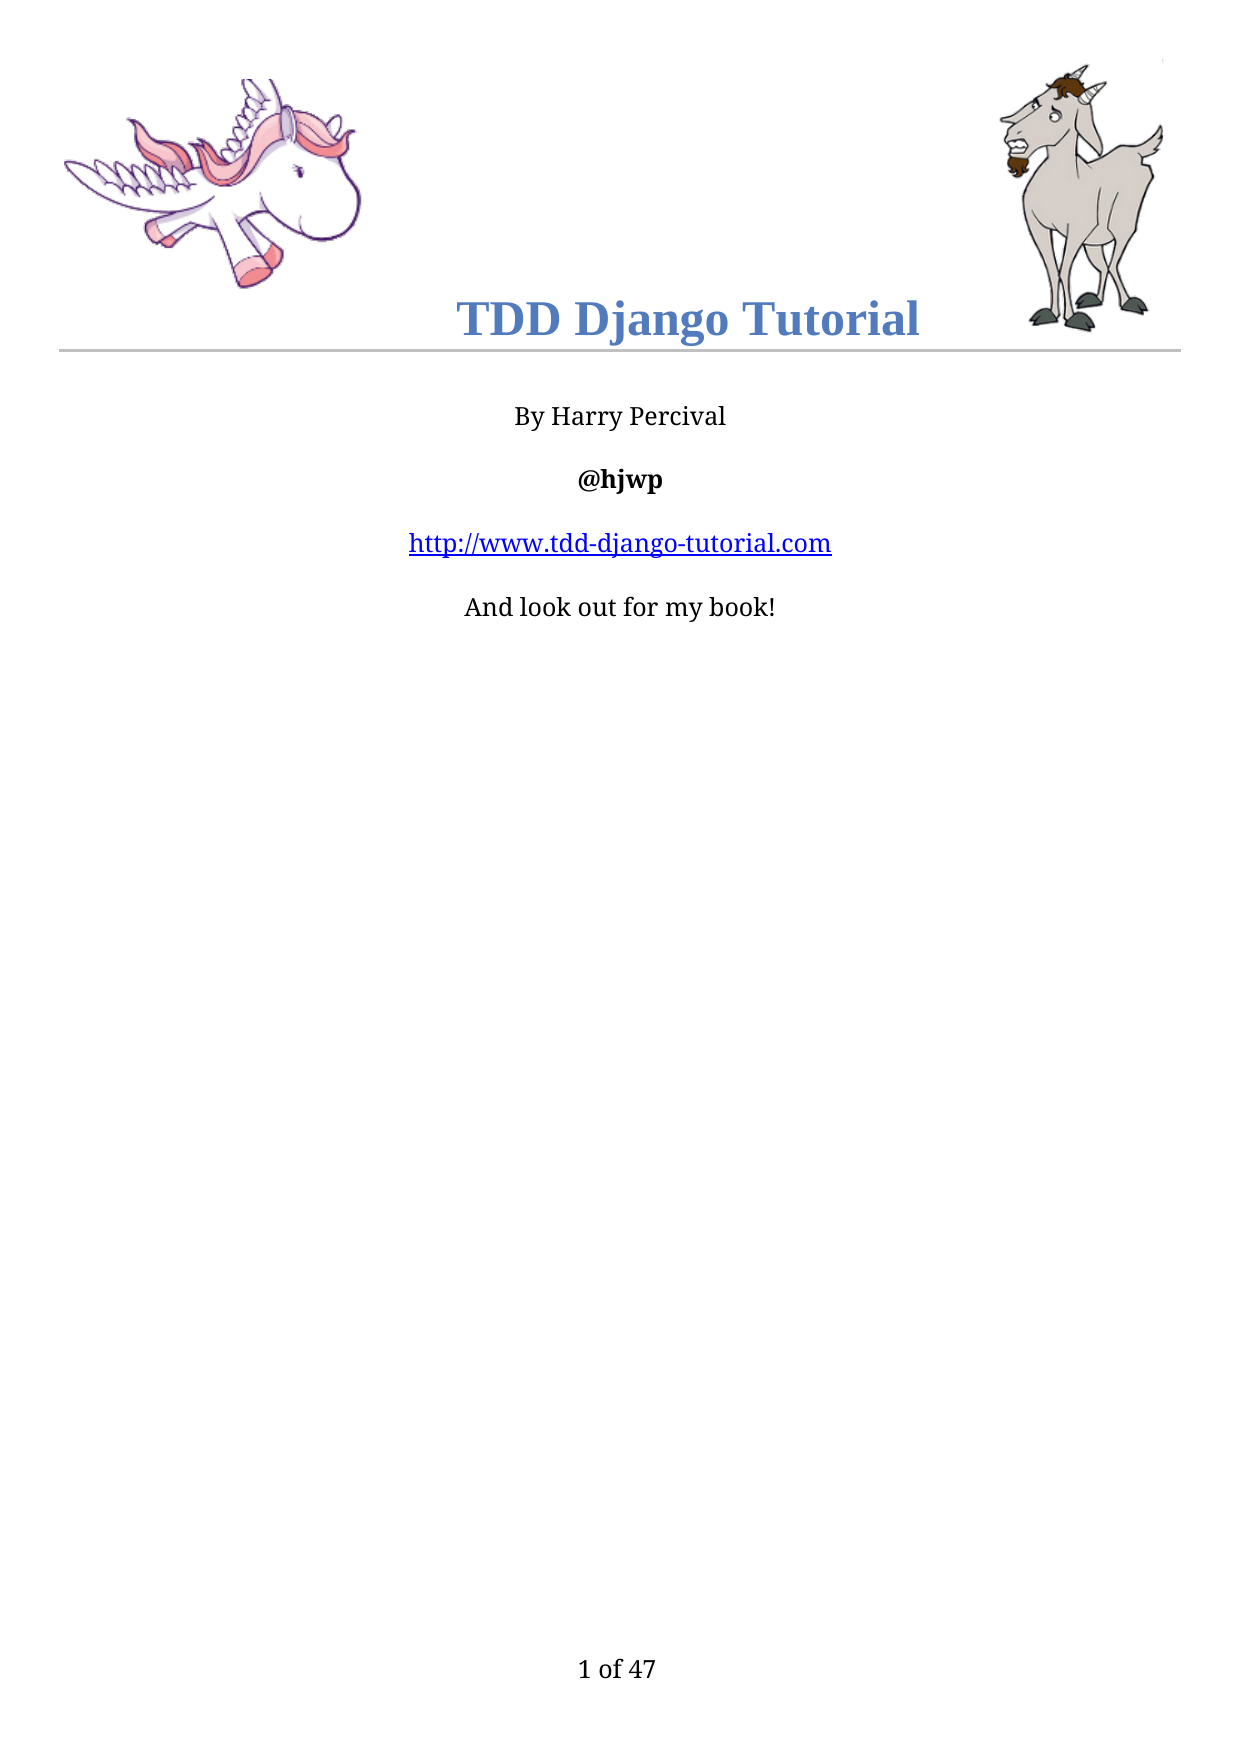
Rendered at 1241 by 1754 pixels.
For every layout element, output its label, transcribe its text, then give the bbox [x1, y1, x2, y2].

subtitle TDD Django Tutorial [59, 288, 1181, 349]
text By Harry Percival [59, 399, 1181, 433]
text @hjwp [59, 462, 1181, 496]
picture [63, 79, 391, 311]
text http://www.tdd-django-tutorial.com [59, 526, 1181, 560]
text And look out for my book! [59, 589, 1181, 623]
picture [985, 59, 1164, 337]
